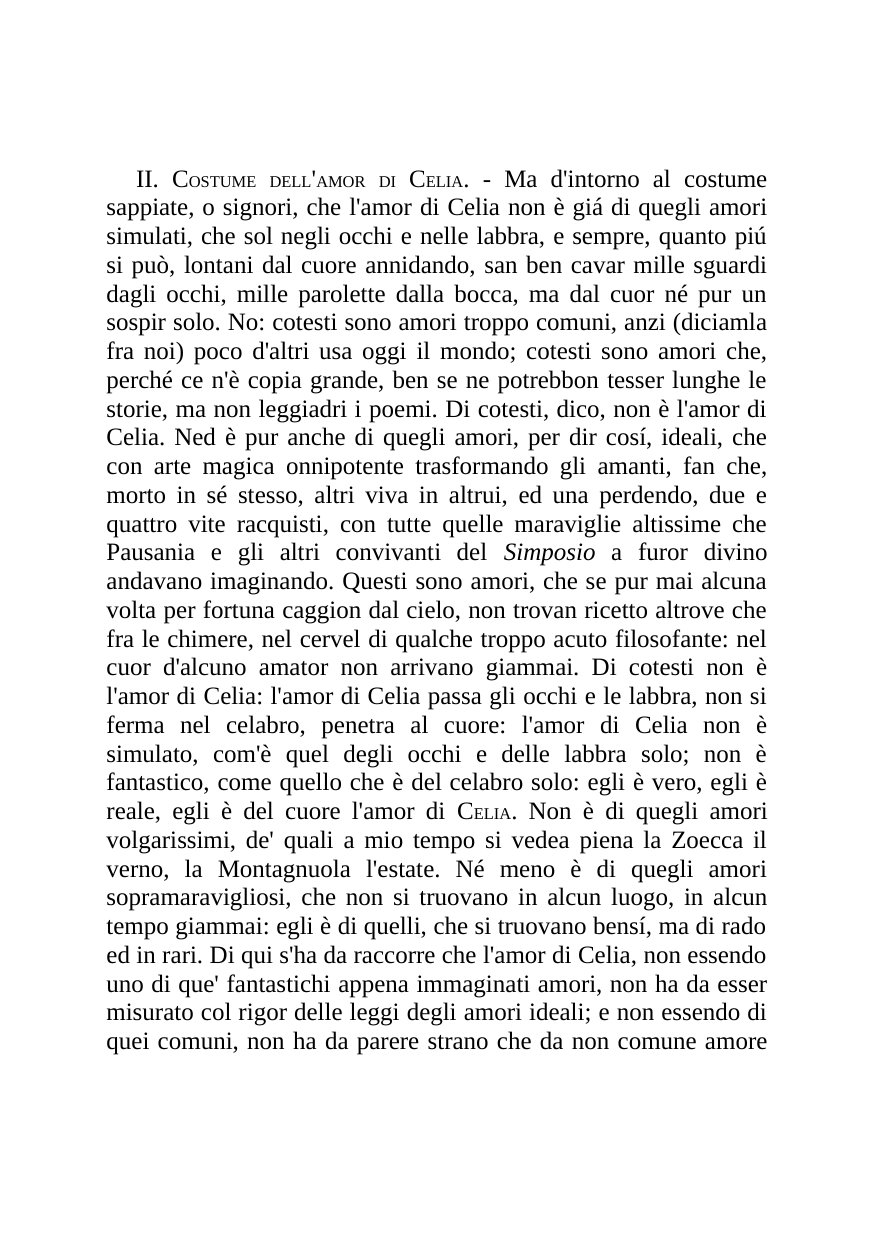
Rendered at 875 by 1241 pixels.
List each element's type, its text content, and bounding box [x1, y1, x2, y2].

text II. Costume dell'amor di Celia. - Ma d'intorno al costume sappiate, o signori, che l'amor di Celia non è giá di quegli amori simulati, che sol negli occhi e nelle labbra, e sempre, quanto piú si può, lontani dal cuore annidando, san ben cavar mille sguardi dagli occhi, mille parolette dalla bocca, ma dal cuor né pur un sospir solo. No: cotesti sono amori troppo comuni, anzi (diciamla fra noi) poco d'altri usa oggi il mondo; cotesti sono amori che, perché ce n'è copia grande, ben se ne potrebbon tesser lunghe le storie, ma non leggiadri i poemi. Di cotesti, dico, non è l'amor di Celia. Ned è pur anche di quegli amori, per dir cosí, ideali, che con arte magica onnipotente trasformando gli amanti, fan che, morto in sé stesso, altri viva in altrui, ed una perdendo, due e quattro vite racquisti, con tutte quelle maraviglie altissime che Pausania e gli altri convivanti del Simposio a furor divino andavano imaginando. Questi sono amori, che se pur mai alcuna volta per fortuna caggion dal cielo, non trovan ricetto altrove che fra le chimere, nel cervel di qualche troppo acuto filosofante: nel cuor d'alcuno amator non arrivano giammai. Di cotesti non è l'amor di Celia: l'amor di Celia passa gli occhi e le labbra, non si ferma nel celabro, penetra al cuore: l'amor di Celia non è simulato, com'è quel degli occhi e delle labbra solo; non è fantastico, come quello che è del celabro solo: egli è vero, egli è reale, egli è del cuore l'amor di Celia. Non è di quegli amori volgarissimi, de' quali a mio tempo si vedea piena la Zoecca il verno, la Montagnuola l'estate. Né meno è di quegli amori sopramaravigliosi, che non si truovano in alcun luogo, in alcun tempo giammai: egli è di quelli, che si truovano bensí, ma di rado ed in rari. Di qui s'ha da raccorre che l'amor di Celia, non essendo uno di que' fantastichi appena immaginati amori, non ha da esser misurato col rigor delle leggi degli amori ideali; e non essendo di quei comuni, non ha da parere strano che da non comune amore [106, 164, 768, 1055]
